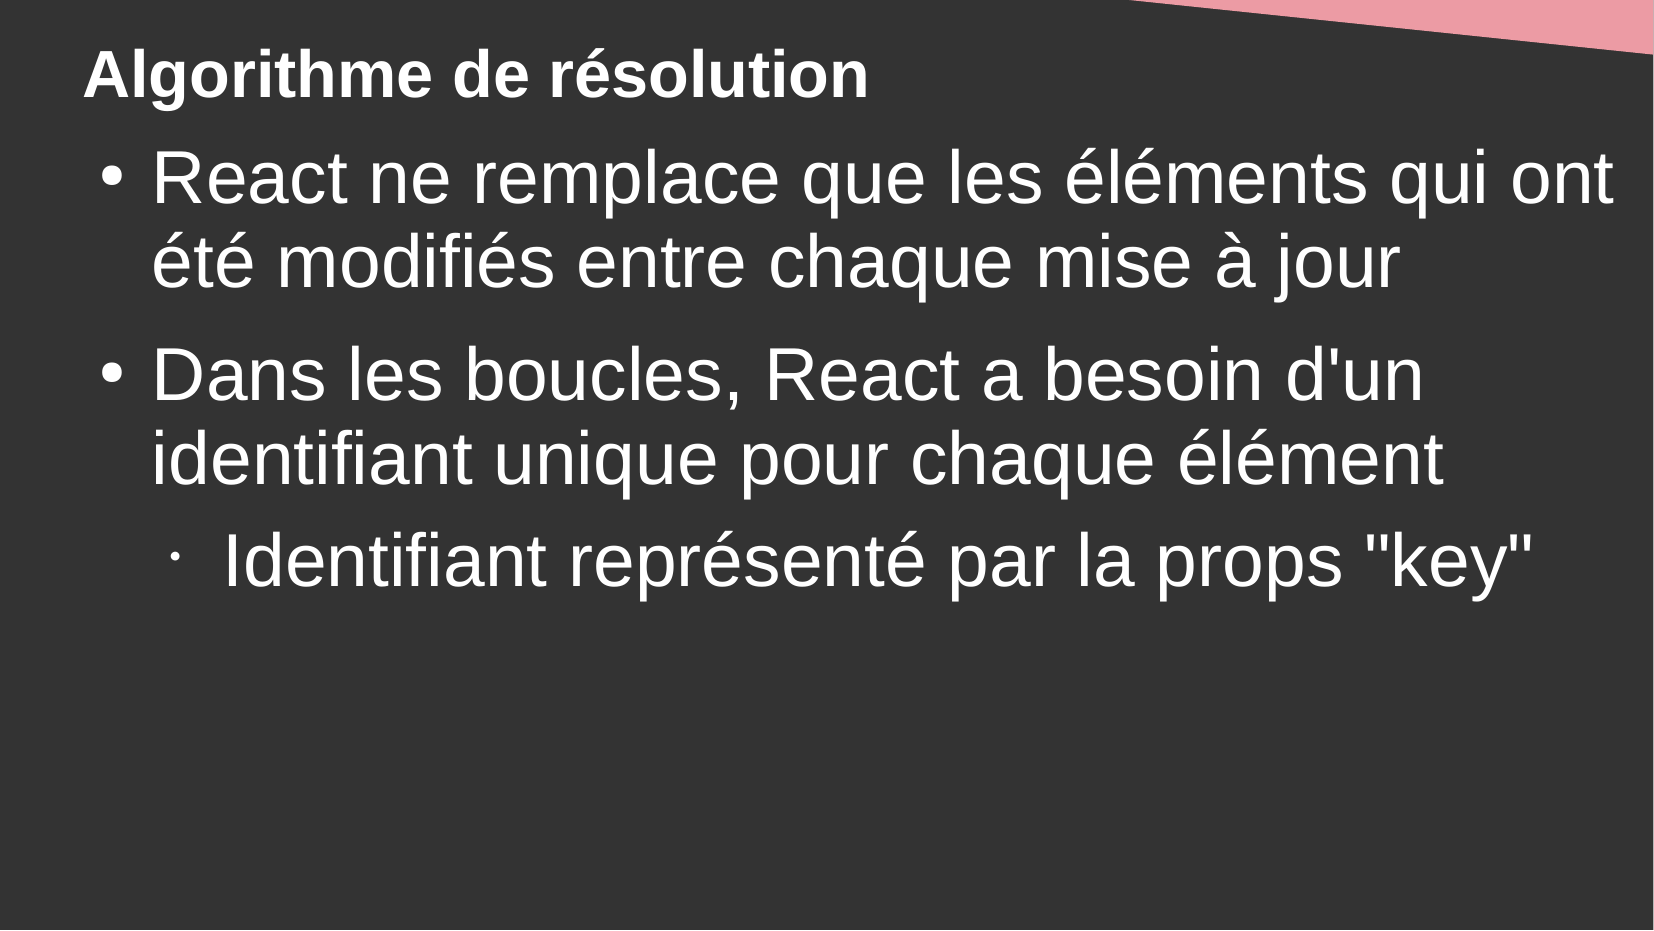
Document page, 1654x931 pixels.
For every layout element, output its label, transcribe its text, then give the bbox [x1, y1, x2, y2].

title Algorithme de résolution [82, 37, 1571, 114]
text_box [1129, 0, 1654, 55]
list React ne remplace que les éléments qui ont été modifiés entre chaque mise à jour Dans les boucles, React a besoin d'un identifiant unique pour chaque élément Identifiant représenté par la props "key" [80, 135, 1619, 697]
